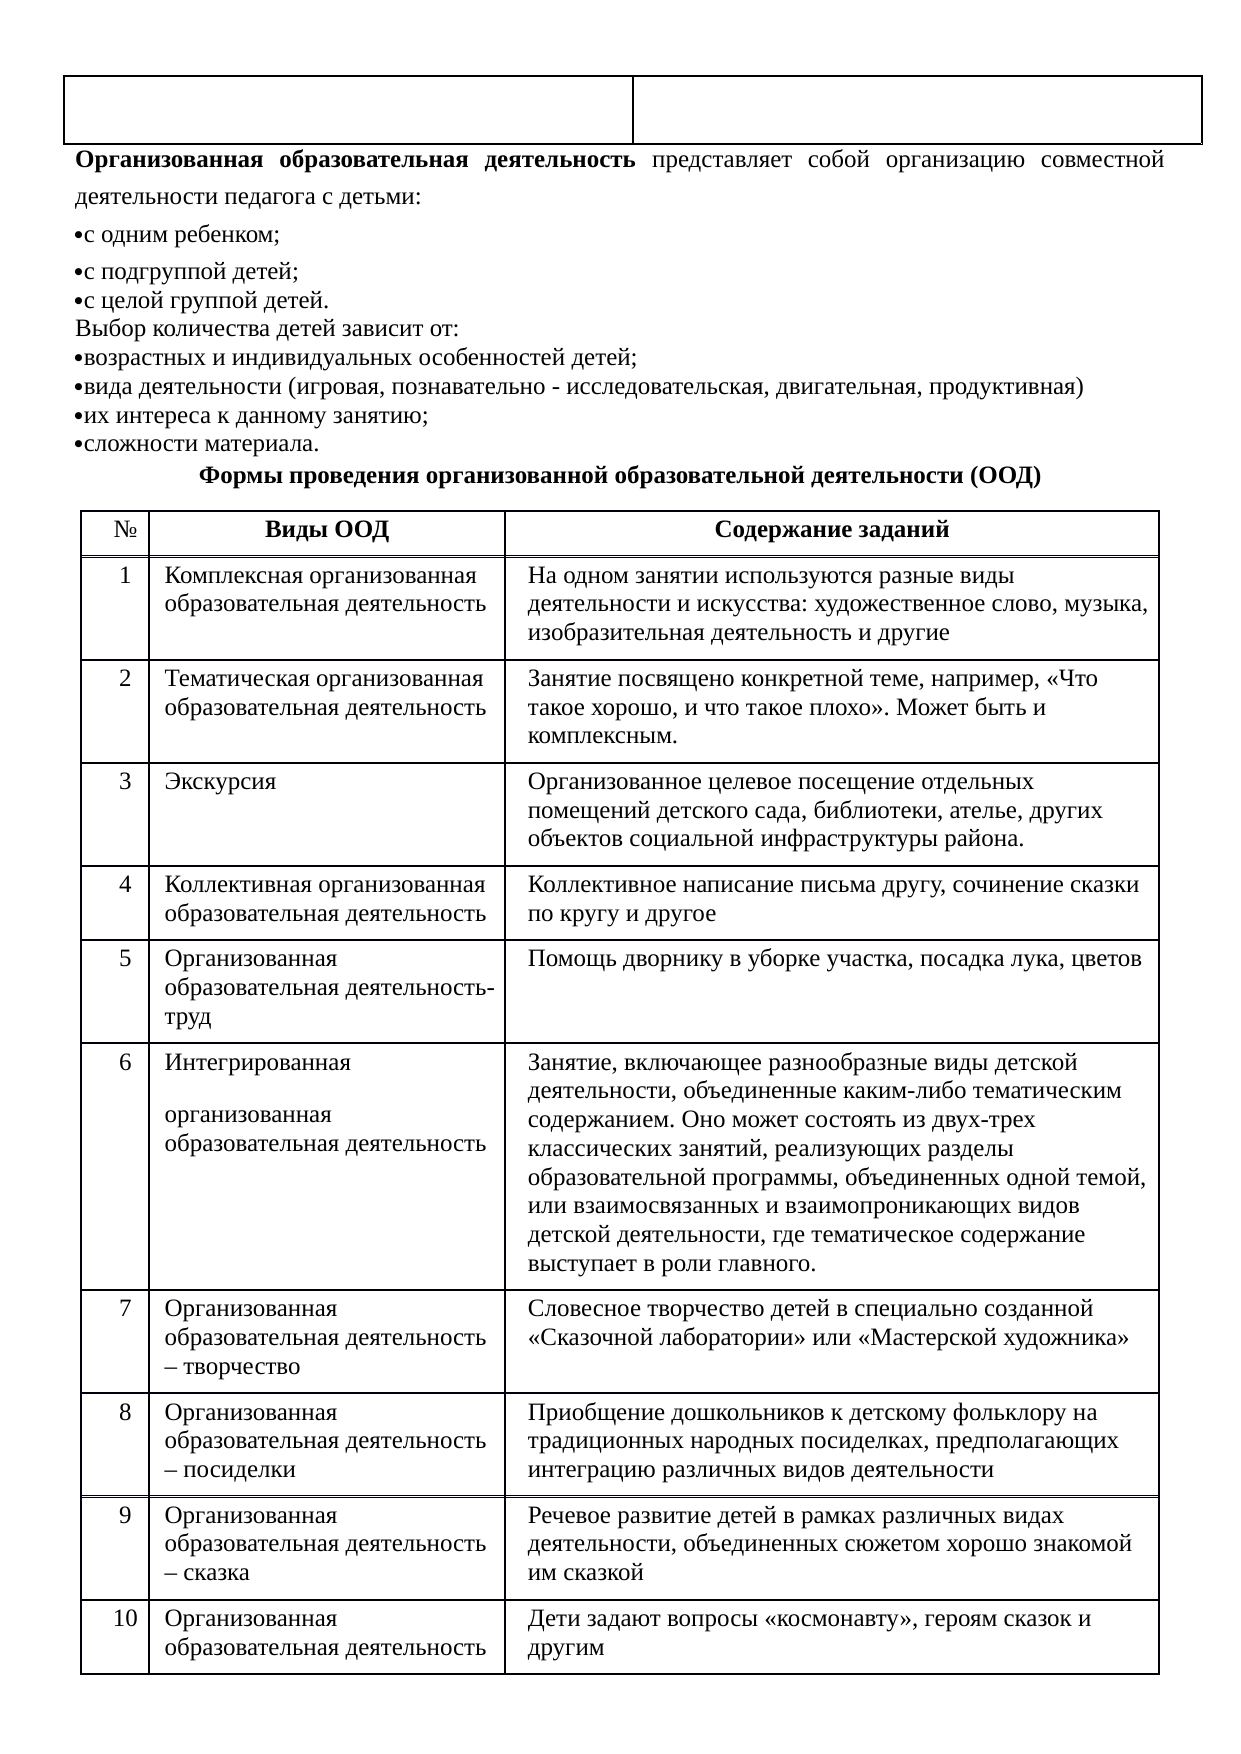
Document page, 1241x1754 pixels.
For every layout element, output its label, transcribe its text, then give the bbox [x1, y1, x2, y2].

table_cell 6 [82, 1044, 148, 1289]
list их интереса к данному занятию; [75, 400, 1165, 428]
table_cell [634, 77, 1201, 142]
list вида деятельности (игровая, познавательно - исследовательская, двигательная, продуктивная) [75, 371, 1165, 400]
table_cell Занятие посвящено конкретной теме, например, «Что такое хорошо, и что такое плохо». Может быть и комплексным. [506, 661, 1158, 762]
table_cell Организованная образовательная деятельность – творчество [150, 1291, 504, 1392]
table_cell Организованное целевое посещение отдельных помещений детского сада, библиотеки, ателье, других объектов социальной инфраструктуры района. [506, 764, 1158, 865]
table_cell 10 [82, 1601, 148, 1673]
table_cell Речевое развитие детей в рамках различных видах деятельности, объединенных сюжетом хорошо знакомой им сказкой [506, 1498, 1158, 1598]
table_cell Занятие, включающее разнообразные виды детской деятельности, объединенные каким-либо тематическим содержанием. Оно может состоять из двух-трех классических занятий, реализующих разделы образовательной программы, объединенных одной темой, или взаимосвязанных и взаимопроникающих видов детской деятельности, где тематическое содержание выступает в роли главного. [506, 1044, 1158, 1289]
text Формы проведения организованной образовательной деятельности (ООД) [75, 460, 1165, 489]
table_header Содержание заданий [506, 512, 1158, 555]
table_cell Организованная образовательная деятельность – сказка [150, 1498, 504, 1598]
table_header № [82, 512, 148, 555]
list сложности материала. [75, 428, 1165, 457]
table_cell Коллективная организованная образовательная деятельность [150, 867, 504, 939]
table_header Виды ООД [150, 512, 504, 555]
table_cell 1 [82, 558, 148, 658]
table_cell 8 [82, 1394, 148, 1495]
text Выбор количества детей зависит от: [75, 313, 1165, 342]
table_cell Организованная образовательная деятельность-труд [150, 941, 504, 1042]
table_cell [65, 77, 632, 142]
table_cell Приобщение дошкольников к детскому фольклору на традиционных народных посиделках, предполагающих интеграцию различных видов деятельности [506, 1394, 1158, 1495]
table_cell 2 [82, 661, 148, 762]
table_cell Комплексная организованная образовательная деятельность [150, 558, 504, 658]
list с одним ребенком; [75, 219, 1165, 247]
table_cell Экскурсия [150, 764, 504, 865]
table_cell 5 [82, 941, 148, 1042]
table_cell 4 [82, 867, 148, 939]
list возрастных и индивидуальных особенностей детей; [75, 342, 1165, 371]
table_cell Организованная образовательная деятельность – посиделки [150, 1394, 504, 1495]
table_cell 3 [82, 764, 148, 865]
table_cell 7 [82, 1291, 148, 1392]
list с целой группой детей. [75, 285, 1165, 313]
table_cell Словесное творчество детей в специально созданной «Сказочной лаборатории» или «Мастерской художника» [506, 1291, 1158, 1392]
list с подгруппой детей; [75, 256, 1165, 285]
text Организованная образовательная деятельность представляет собой организацию совместной деятельности педагога с детьми: [75, 145, 1165, 210]
table_cell Дети задают вопросы «космонавту», героям сказок и другим [506, 1601, 1158, 1673]
table_cell Коллективное написание письма другу, сочинение сказки по кругу и другое [506, 867, 1158, 939]
table_cell На одном занятии используются разные виды деятельности и искусства: художественное слово, музыка, изобразительная деятельность и другие [506, 558, 1158, 658]
table_cell Тематическая организованная образовательная деятельность [150, 661, 504, 762]
table_cell Помощь дворнику в уборке участка, посадка лука, цветов [506, 941, 1158, 1042]
table_cell Организованная образовательная деятельность [150, 1601, 504, 1673]
table_cell Интегрированная организованная образовательная деятельность [150, 1044, 504, 1289]
table_cell 9 [82, 1498, 148, 1598]
